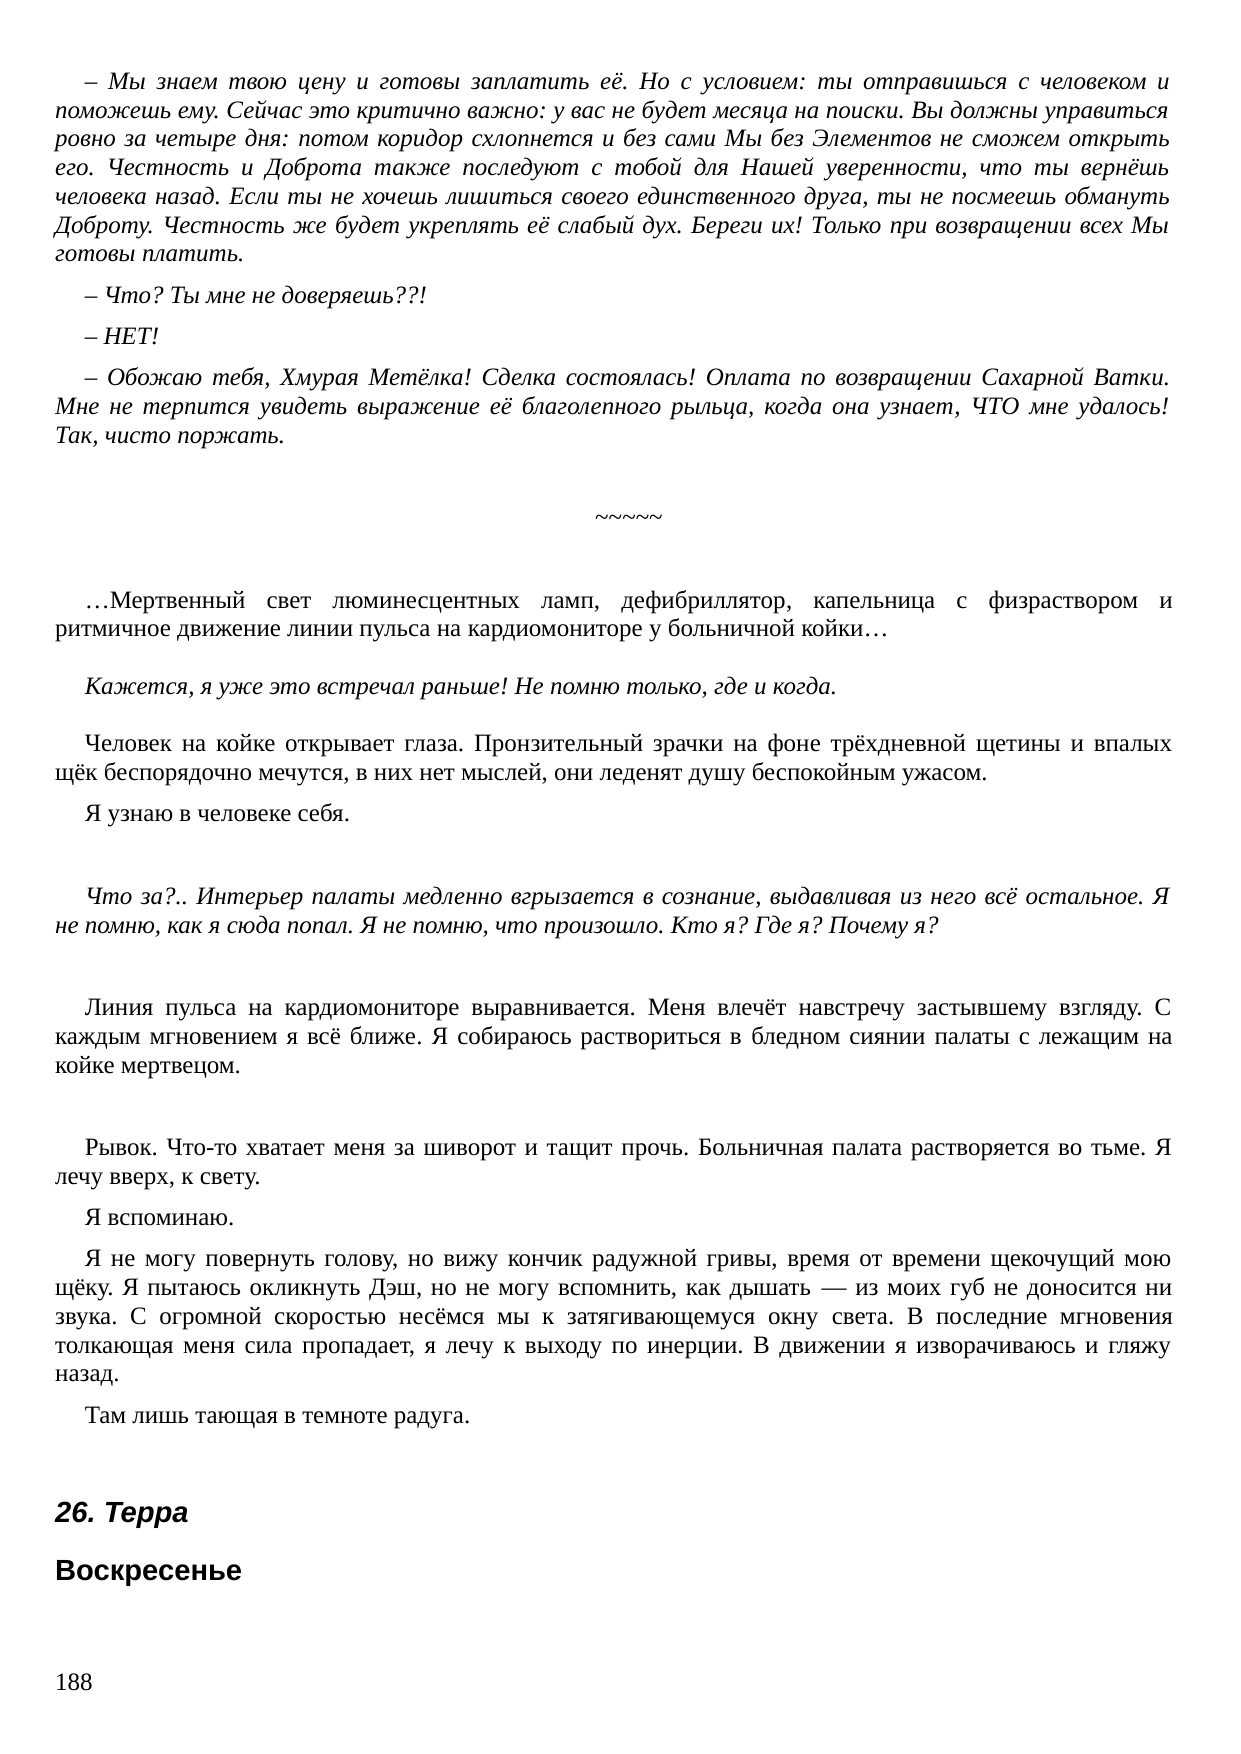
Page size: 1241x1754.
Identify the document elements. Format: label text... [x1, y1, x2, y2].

text – Обожаю тебя, Хмурая Метёлка! Сделка состоялась! Оплата по возвращении Сахарной Ватки. Мне не терпится увидеть выражение её благолепного рыльца, когда она узнает, ЧТО мне удалось! Так, чисто поржать. [55, 362, 1173, 448]
text – Что? Ты мне не доверяешь??! [55, 280, 1173, 308]
text Линия пульса на кардиомониторе выравнивается. Меня влечёт навстречу застывшему взгляду. С каждым мгновением я всё ближе. Я собираюсь раствориться в бледном сиянии палаты с лежащим на койке мертвецом. [55, 992, 1173, 1078]
text Что за?.. Интерьер палаты медленно вгрызается в сознание, выдавливая из него всё остальное. Я не помню, как я сюда попал. Я не помню, что произошло. Кто я? Где я? Почему я? [55, 881, 1173, 938]
text Я не могу повернуть голову, но вижу кончик радужной гривы, время от времени щекочущий мою щёку. Я пытаюсь окликнуть Дэш, но не могу вспомнить, как дышать — из моих губ не доносится ни звука. С огромной скоростью несёмся мы к затягивающемуся окну света. В последние мгновения толкающая меня сила пропадает, я лечу к выходу по инерции. В движении я изворачиваюсь и гляжу назад. [55, 1243, 1173, 1387]
text Там лишь тающая в темноте радуга. [55, 1400, 1173, 1428]
text Рывок. Что-то хватает меня за шиворот и тащит прочь. Больничная палата растворяется во тьме. Я лечу вверх, к свету. [55, 1132, 1173, 1190]
text Кажется, я уже это встречал раньше! Не помню только, где и когда. [55, 671, 1173, 700]
text Человек на койке открывает глаза. Пронзительный зрачки на фоне трёхдневной щетины и впалых щёк беспорядочно мечутся, в них нет мыслей, они леденят душу беспокойным ужасом. [55, 728, 1173, 786]
text Я вспоминаю. [55, 1202, 1173, 1231]
subtitle 26. Терра [55, 1495, 1173, 1528]
text – Мы знаем твою цену и готовы заплатить её. Но с условием: ты отправишься с человеком и поможешь ему. Сейчас это критично важно: у вас не будет месяца на поиски. Вы должны управиться ровно за четыре дня: потом коридор схлопнется и без сами Мы без Элементов не сможем открыть его. Честность и Доброта также последуют с тобой для Нашей уверенности, что ты вернёшь человека назад. Если ты не хочешь лишиться своего единственного друга, ты не посмеешь обмануть Доброту. Честность же будет укреплять её слабый дух. Береги их! Только при возвращении всех Мы готовы платить. [55, 66, 1173, 267]
subtitle Воскресенье [55, 1553, 1173, 1587]
text …Мертвенный свет люминесцентных ламп, дефибриллятор, капельница с физраствором и ритмичное движение линии пульса на кардиомониторе у больничной койки… [55, 585, 1173, 642]
text ~~~~~ [55, 502, 1173, 531]
text Я узнаю в человеке себя. [55, 798, 1173, 827]
text – НЕТ! [55, 321, 1173, 350]
